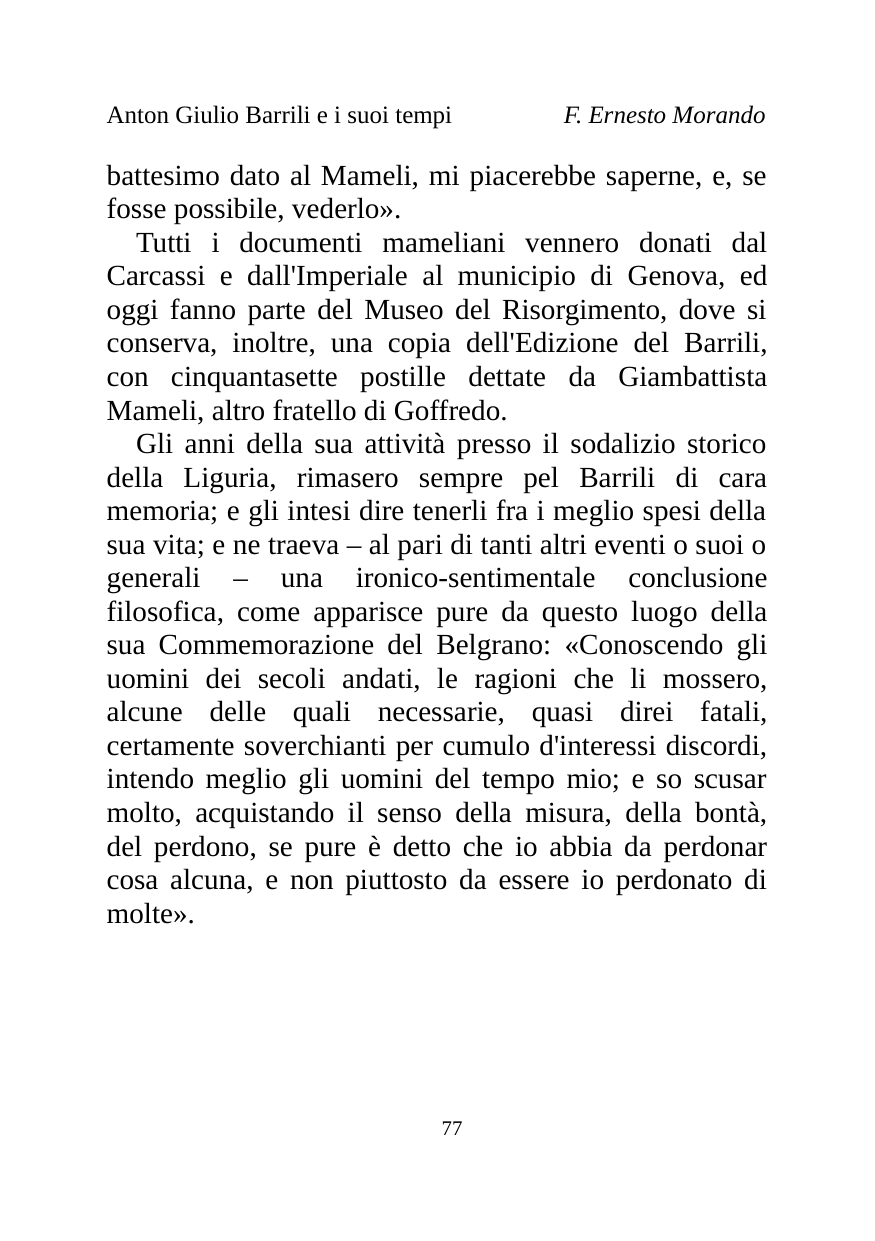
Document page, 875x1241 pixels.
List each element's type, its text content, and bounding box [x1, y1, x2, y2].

text battesimo dato al Mameli, mi piacerebbe saperne, e, se fosse possibile, vederlo». [106, 158, 768, 225]
text Gli anni della sua attività presso il sodalizio storico della Liguria, rimasero sempre pel Barrili di cara memoria; e gli intesi dire tenerli fra i meglio spesi della sua vita; e ne traeva – al pari di tanti altri eventi o suoi o generali – una ironico-sentimentale conclusione filosofica, come apparisce pure da questo luogo della sua Commemorazione del Belgrano: «Conoscendo gli uomini dei secoli andati, le ragioni che li mossero, alcune delle quali necessarie, quasi direi fatali, certamente soverchianti per cumulo d'interessi discordi, intendo meglio gli uomini del tempo mio; e so scusar molto, acquistando il senso della misura, della bontà, del perdono, se pure è detto che io abbia da perdonar cosa alcuna, e non piuttosto da essere io perdonato di molte». [106, 426, 768, 929]
text Tutti i documenti mameliani vennero donati dal Carcassi e dall'Imperiale al municipio di Genova, ed oggi fanno parte del Museo del Risorgimento, dove si conserva, inoltre, una copia dell'Edizione del Barrili, con cinquantasette postille dettate da Giambattista Mameli, altro fratello di Goffredo. [106, 225, 768, 426]
